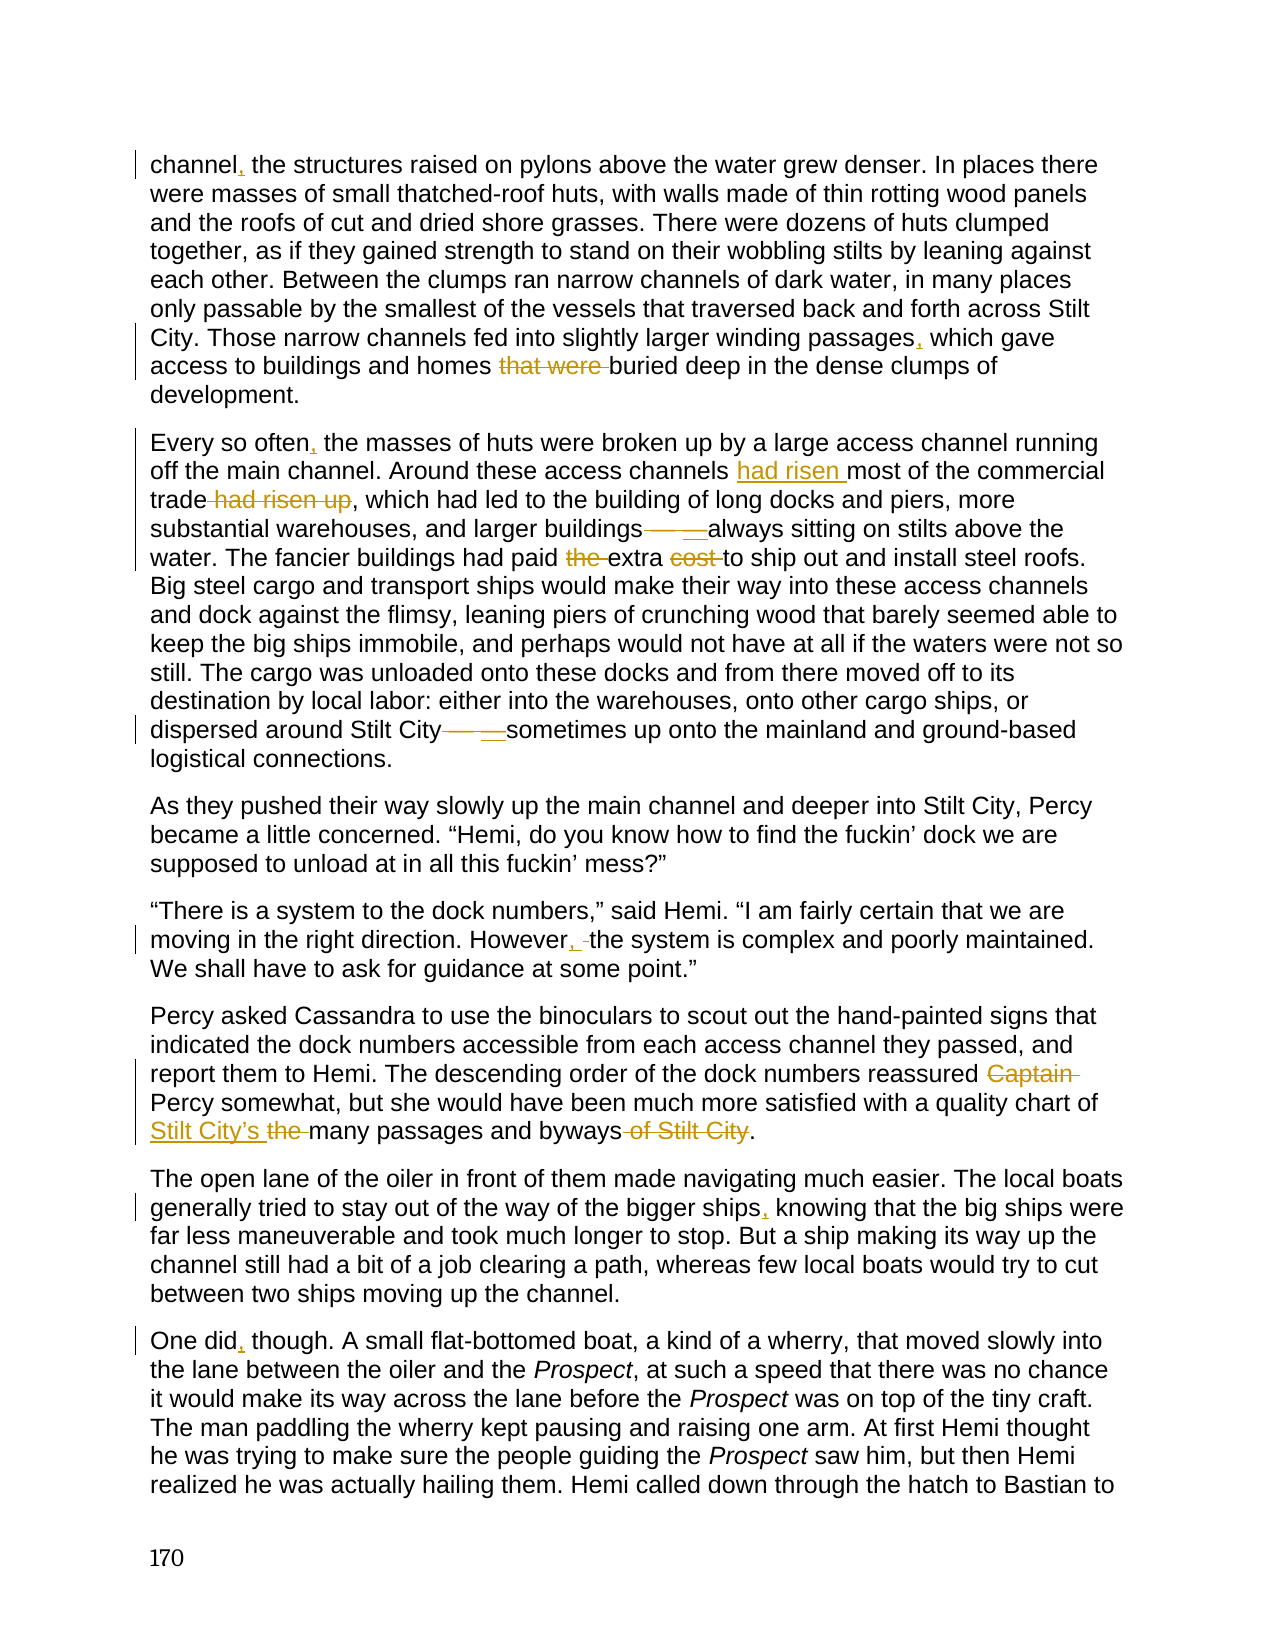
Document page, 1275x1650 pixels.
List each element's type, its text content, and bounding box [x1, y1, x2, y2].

text channel, the structures raised on pylons above the water grew denser. In places there were masses of small thatched-roof huts, with walls made of thin rotting wood panels and the roofs of cut and dried shore grasses. There were dozens of huts clumped together, as if they gained strength to stand on their wobbling stilts by leaning against each other. Between the clumps ran narrow channels of dark water, in many places only passable by the smallest of the vessels that traversed back and forth across Stilt City. Those narrow channels fed into slightly larger winding passages, which gave access to buildings and homes buried deep in the dense clumps of development. [150, 150, 1125, 409]
text One did, though. A small flat-bottomed boat, a kind of a wherry, that moved slowly into the lane between the oiler and the Prospect, at such a speed that there was no chance it would make its way across the lane before the Prospect was on top of the tiny craft. The man paddling the wherry kept pausing and raising one arm. At first Hemi thought he was trying to make sure the people guiding the Prospect saw him, but then Hemi realized he was actually hailing them. Hemi called down through the hatch to Bastian to [150, 1326, 1125, 1499]
text Percy asked Cassandra to use the binoculars to scout out the hand-painted signs that indicated the dock numbers accessible from each access channel they passed, and report them to Hemi. The descending order of the dock numbers reassured Percy somewhat, but she would have been much more satisfied with a quality chart of Stilt City’s many passages and byways. [150, 1001, 1125, 1145]
text The open lane of the oiler in front of them made navigating much easier. The local boats generally tried to stay out of the way of the bigger ships, knowing that the big ships were far less maneuverable and took much longer to stop. But a ship making its way up the channel still had a bit of a job clearing a path, whereas few local boats would try to cut between two ships moving up the channel. [150, 1164, 1125, 1307]
text “There is a system to the dock numbers,” said Hemi. “I am fairly certain that we are moving in the right direction. However, the system is complex and poorly maintained. We shall have to ask for guidance at some point.” [150, 896, 1125, 982]
text Every so often, the masses of huts were broken up by a large access channel running off the main channel. Around these access channels had risen most of the commercial trade, which had led to the building of long docks and piers, more substantial warehouses, and larger buildings—always sitting on stilts above the water. The fancier buildings had paid extra to ship out and install steel roofs. Big steel cargo and transport ships would make their way into these access channels and dock against the flimsy, leaning piers of crunching wood that barely seemed able to keep the big ships immobile, and perhaps would not have at all if the waters were not so still. The cargo was unloaded onto these docks and from there moved off to its destination by local labor: either into the warehouses, onto other cargo ships, or dispersed around Stilt City—sometimes up onto the mainland and ground-based logistical connections. [150, 427, 1125, 772]
text As they pushed their way slowly up the main channel and deeper into Stilt City, Percy became a little concerned. “Hemi, do you know how to find the fuckin’ dock we are supposed to unload at in all this fuckin’ mess?” [150, 791, 1125, 877]
